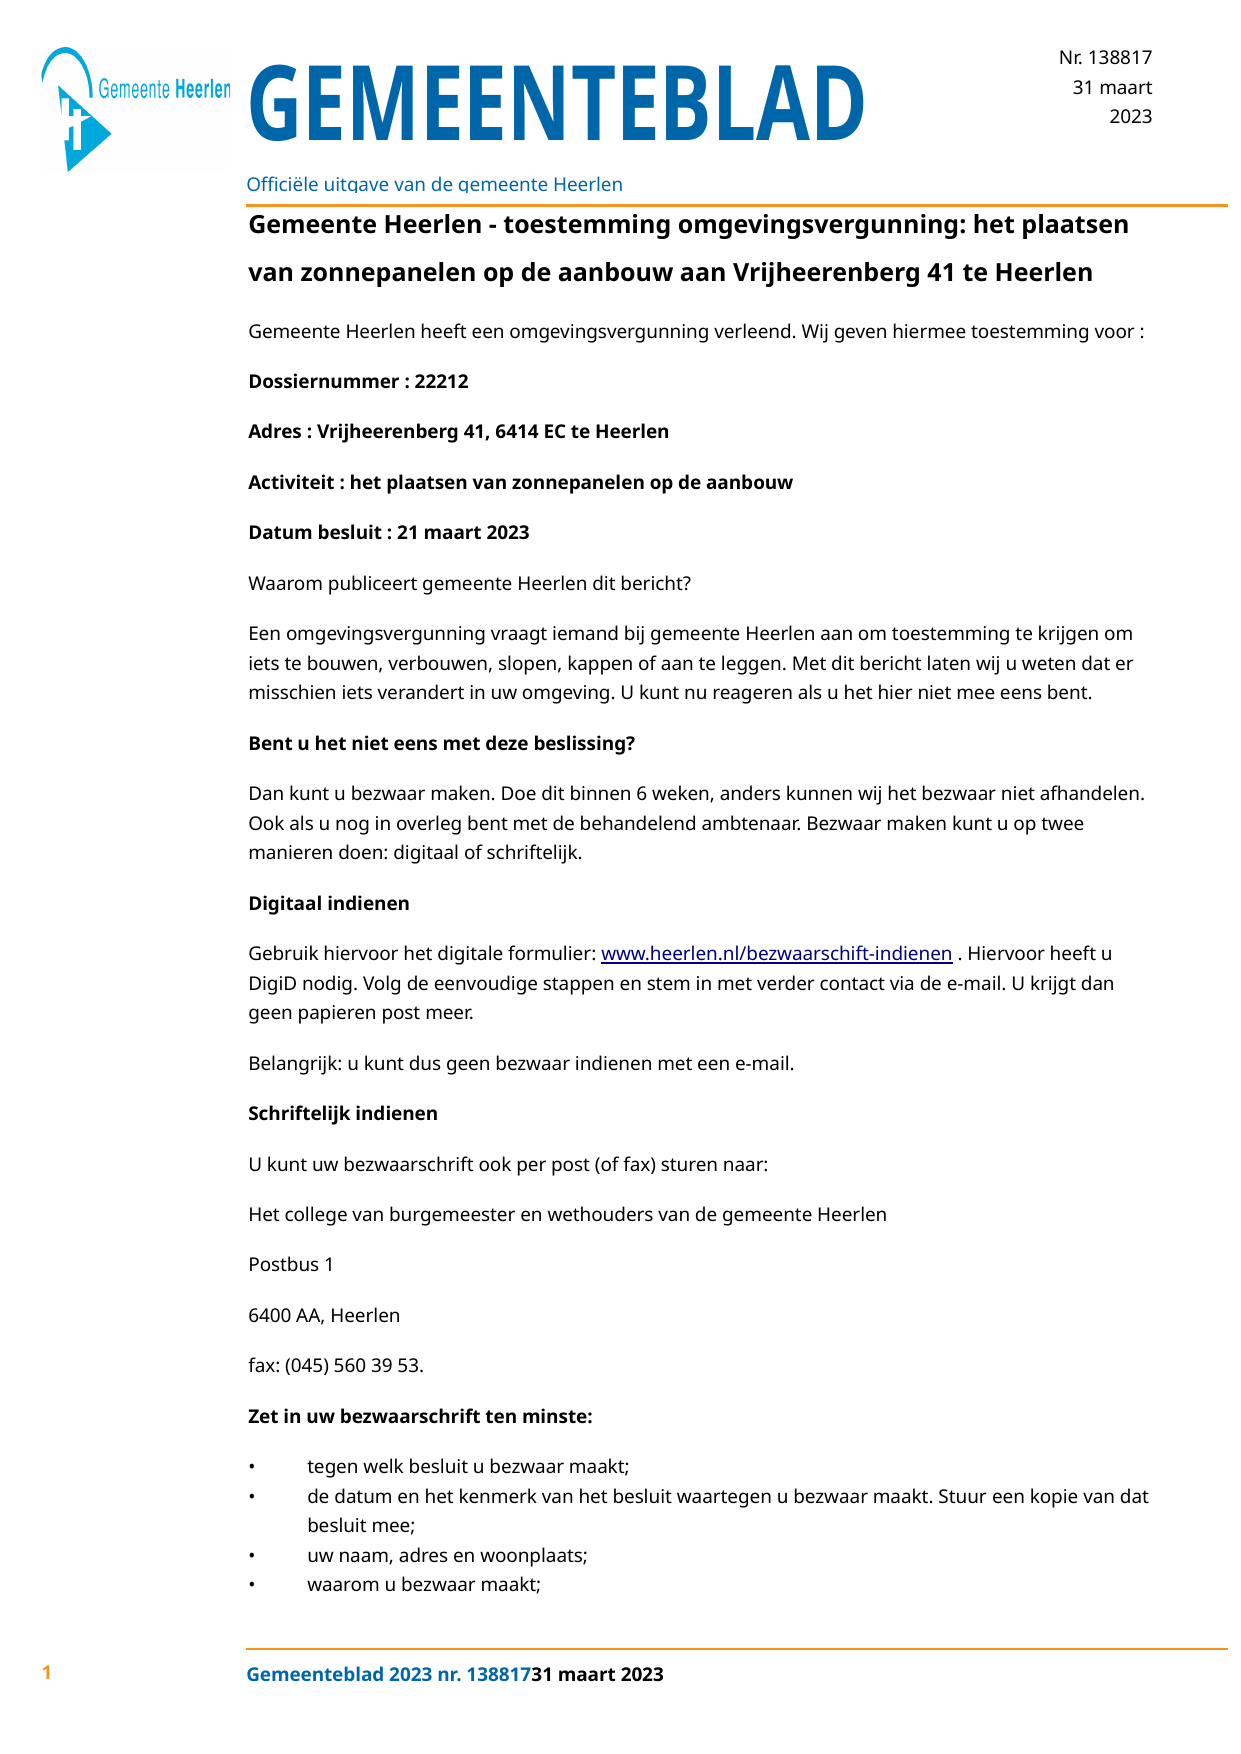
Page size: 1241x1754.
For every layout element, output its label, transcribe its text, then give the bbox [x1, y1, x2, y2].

text 6400 AA, Heerlen [248, 1302, 1152, 1328]
list de datum en het kenmerk van het besluit waartegen u bezwaar maakt. Stuur een kopie van dat besluit mee; [248, 1483, 1152, 1538]
picture [41, 47, 231, 172]
text Bent u het niet eens met deze beslissing? [248, 730, 1152, 756]
text Waarom publiceert gemeente Heerlen dit bericht? [248, 570, 1152, 596]
text Gemeente Heerlen heeft een omgevingsvergunning verleend. Wij geven hiermee toestemming voor : [248, 318, 1152, 344]
list tegen welk besluit u bezwaar maakt; [248, 1453, 1152, 1479]
text Digitaal indienen [248, 890, 1152, 916]
text Een omgevingsvergunning vraagt iemand bij gemeente Heerlen aan om toestemming te krijgen om iets te bouwen, verbouwen, slopen, kappen of aan te leggen. Met dit bericht laten wij u weten dat er misschien iets verandert in uw omgeving. U kunt nu reageren als u het hier niet mee eens bent. [248, 620, 1152, 705]
text Schriftelijk indienen [248, 1100, 1152, 1126]
text fax: (045) 560 39 53. [248, 1352, 1152, 1378]
text Dossiernummer : 22212 [248, 368, 1152, 394]
text U kunt uw bezwaarschrift ook per post (of fax) sturen naar: [248, 1151, 1152, 1177]
text Activiteit : het plaatsen van zonnepanelen op de aanbouw [248, 469, 1152, 495]
text Gemeente Heerlen - toestemming omgevingsvergunning: het plaatsen van zonnepanelen op de aanbouw aan Vrijheerenberg 41 te Heerlen [248, 207, 1152, 288]
text Gebruik hiervoor het digitale formulier: www.heerlen.nl/bezwaarschift-indienen . Hiervoor heeft u DigiD nodig. Volg de eenvoudige stappen en stem in met verder contact via de e-mail. U krijgt dan geen papieren post meer. [248, 940, 1152, 1025]
list uw naam, adres en woonplaats; [248, 1542, 1152, 1568]
text Adres : Vrijheerenberg 41, 6414 EC te Heerlen [248, 419, 1152, 444]
picture [41, 47, 59, 70]
text Belangrijk: u kunt dus geen bezwaar indienen met een e-mail. [248, 1050, 1152, 1076]
text Postbus 1 [248, 1252, 1152, 1277]
text Zet in uw bezwaarschrift ten minste: [248, 1403, 1152, 1429]
text Het college van burgemeester en wethouders van de gemeente Heerlen [248, 1201, 1152, 1227]
text Dan kunt u bezwaar maken. Doe dit binnen 6 weken, anders kunnen wij het bezwaar niet afhandelen. Ook als u nog in overleg bent met de behandelend ambtenaar. Bezwaar maken kunt u op twee manieren doen: digitaal of schriftelijk. [248, 780, 1152, 865]
list waarom u bezwaar maakt; [248, 1572, 1152, 1597]
text Datum besluit : 21 maart 2023 [248, 519, 1152, 545]
